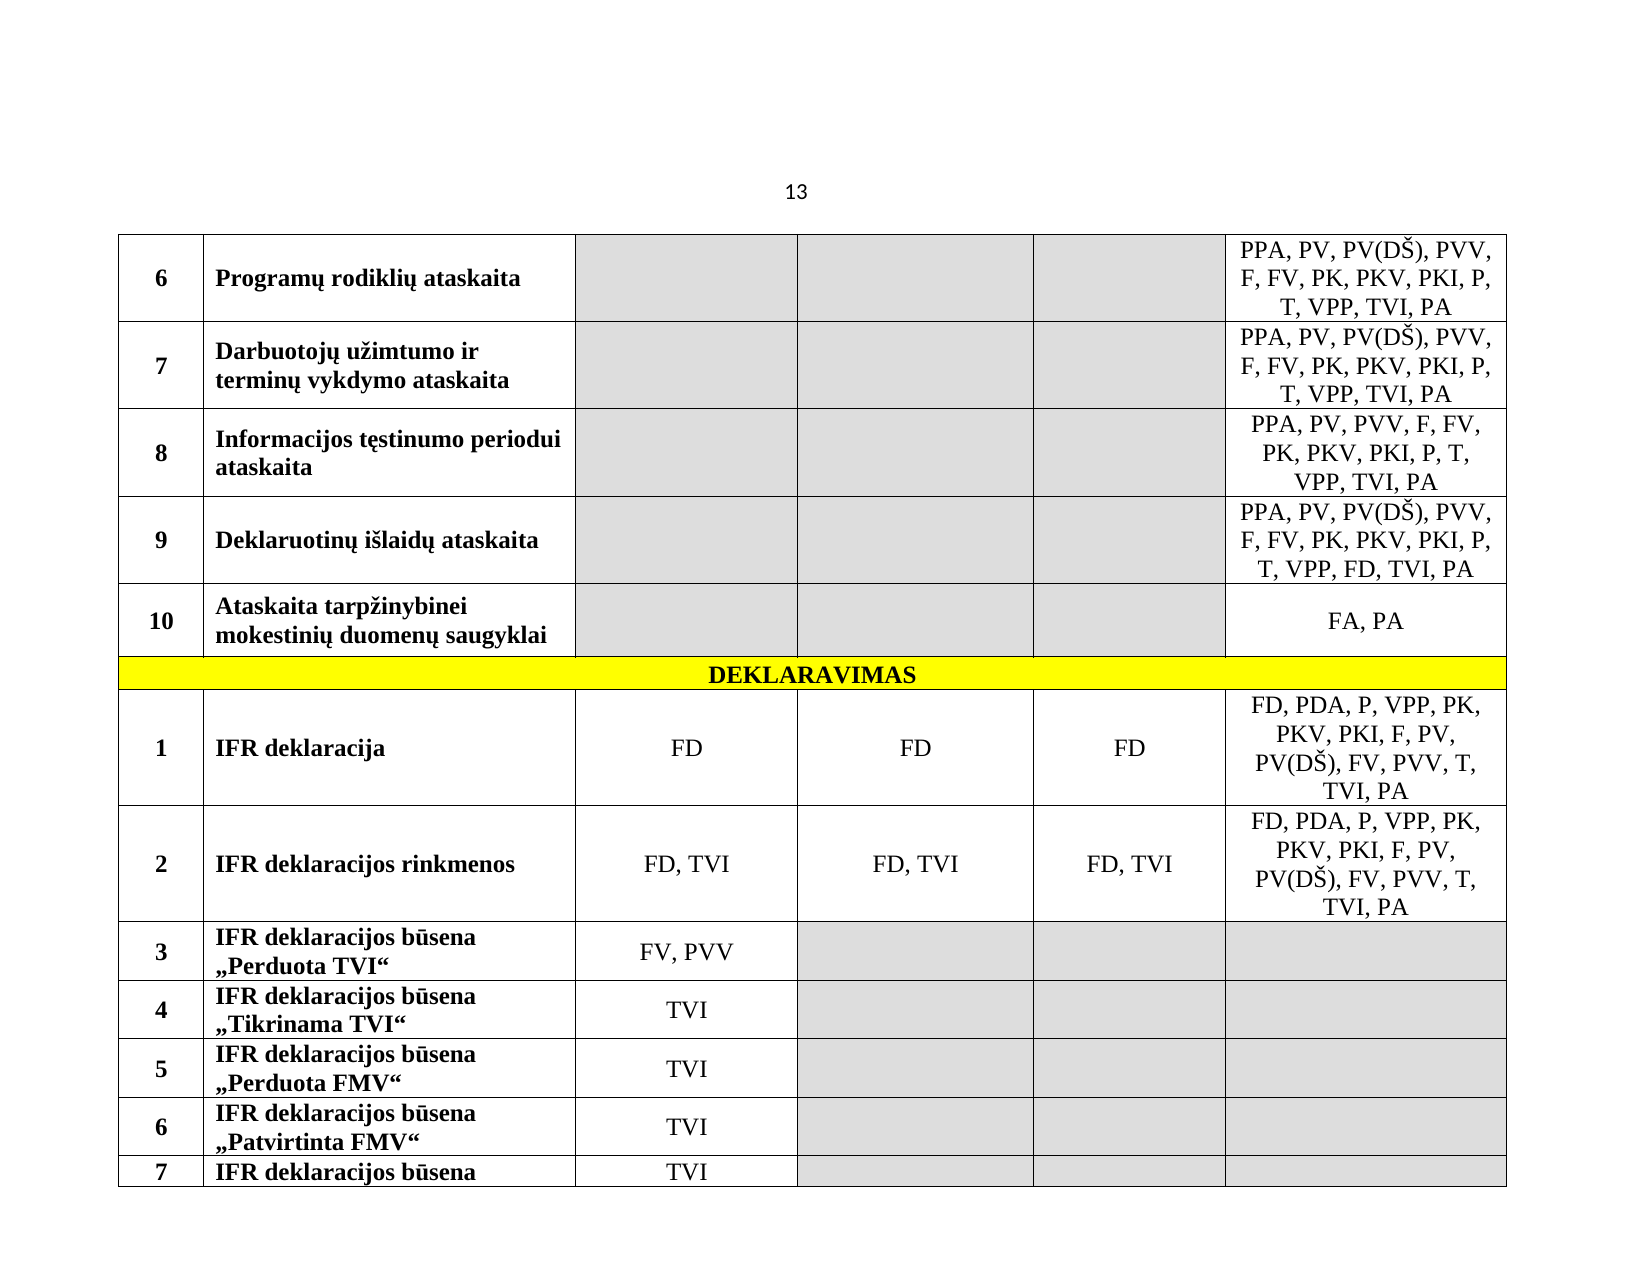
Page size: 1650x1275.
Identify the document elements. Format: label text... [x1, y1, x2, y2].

table_cell FV, PVV [576, 922, 797, 980]
table_cell [1226, 1156, 1506, 1186]
table_cell [798, 584, 1033, 656]
table_cell [576, 409, 797, 496]
table_cell FD, PDA, P, VPP, PK, PKV, PKI, F, PV, PV(DŠ), FV, PVV, T, TVI, PA [1226, 690, 1506, 805]
table_cell [1034, 409, 1225, 496]
table_cell [1034, 981, 1225, 1038]
table_cell 7 [119, 1156, 203, 1186]
table_cell FA, PA [1226, 584, 1506, 656]
table_cell FD, TVI [1034, 806, 1225, 921]
table_cell IFR deklaracijos būsena [204, 1156, 575, 1186]
table_cell TVI [576, 1156, 797, 1186]
table_cell 8 [119, 409, 203, 496]
table_cell 5 [119, 1039, 203, 1097]
table_cell [1034, 584, 1225, 656]
table_cell Darbuotojų užimtumo ir terminų vykdymo ataskaita [204, 322, 575, 408]
table_cell [798, 1156, 1033, 1186]
table_cell [1034, 1098, 1225, 1155]
table_cell [798, 322, 1033, 408]
table_cell [798, 1098, 1033, 1155]
table_cell 1 [119, 690, 203, 805]
table_cell [1226, 922, 1506, 980]
table_cell TVI [576, 981, 797, 1038]
table_cell [1034, 1039, 1225, 1097]
table_cell [1034, 1156, 1225, 1186]
table_cell [798, 1039, 1033, 1097]
table_cell [576, 235, 797, 321]
table_cell Ataskaita tarpžinybinei mokestinių duomenų saugyklai [204, 584, 575, 656]
table_cell 7 [119, 322, 203, 408]
table_cell [576, 322, 797, 408]
table_cell [1034, 922, 1225, 980]
table_cell 2 [119, 806, 203, 921]
table_cell [798, 235, 1033, 321]
table_cell IFR deklaracijos būsena „Tikrinama TVI“ [204, 981, 575, 1038]
table_cell Programų rodiklių ataskaita [204, 235, 575, 321]
table_cell 9 [119, 497, 203, 583]
table_cell PPA, PV, PV(DŠ), PVV, F, FV, PK, PKV, PKI, P, T, VPP, TVI, PA [1226, 235, 1506, 321]
table_cell 3 [119, 922, 203, 980]
table_cell 6 [119, 1098, 203, 1155]
table_cell FD [576, 690, 797, 805]
table_cell PPA, PV, PVV, F, FV, PK, PKV, PKI, P, T, VPP, TVI, PA [1226, 409, 1506, 496]
table_cell TVI [576, 1039, 797, 1097]
table_cell FD, TVI [576, 806, 797, 921]
table_cell IFR deklaracijos būsena „Perduota FMV“ [204, 1039, 575, 1097]
table_cell FD, PDA, P, VPP, PK, PKV, PKI, F, PV, PV(DŠ), FV, PVV, T, TVI, PA [1226, 806, 1506, 921]
table_cell [798, 497, 1033, 583]
table_cell [1226, 1098, 1506, 1155]
table_cell [1226, 981, 1506, 1038]
table_cell [798, 981, 1033, 1038]
table_cell IFR deklaracijos būsena „Perduota TVI“ [204, 922, 575, 980]
table_cell IFR deklaracija [204, 690, 575, 805]
table_cell FD [798, 690, 1033, 805]
table_cell [576, 497, 797, 583]
table_cell [1034, 497, 1225, 583]
table_cell 6 [119, 235, 203, 321]
table_cell IFR deklaracijos būsena „Patvirtinta FMV“ [204, 1098, 575, 1155]
table_cell [576, 584, 797, 656]
table_cell [1034, 235, 1225, 321]
table_cell PPA, PV, PV(DŠ), PVV, F, FV, PK, PKV, PKI, P, T, VPP, TVI, PA [1226, 322, 1506, 408]
table_cell [798, 922, 1033, 980]
table_cell FD, TVI [798, 806, 1033, 921]
table_cell IFR deklaracijos rinkmenos [204, 806, 575, 921]
table_cell [798, 409, 1033, 496]
table_cell [1226, 1039, 1506, 1097]
table_cell Informacijos tęstinumo periodui ataskaita [204, 409, 575, 496]
table_cell TVI [576, 1098, 797, 1155]
table_cell Deklaruotinų išlaidų ataskaita [204, 497, 575, 583]
table_cell 4 [119, 981, 203, 1038]
table_cell 10 [119, 584, 203, 656]
table_cell [1034, 322, 1225, 408]
table_cell DEKLARAVIMAS [119, 657, 1506, 689]
table_cell FD [1034, 690, 1225, 805]
table_cell PPA, PV, PV(DŠ), PVV, F, FV, PK, PKV, PKI, P, T, VPP, FD, TVI, PA [1226, 497, 1506, 583]
